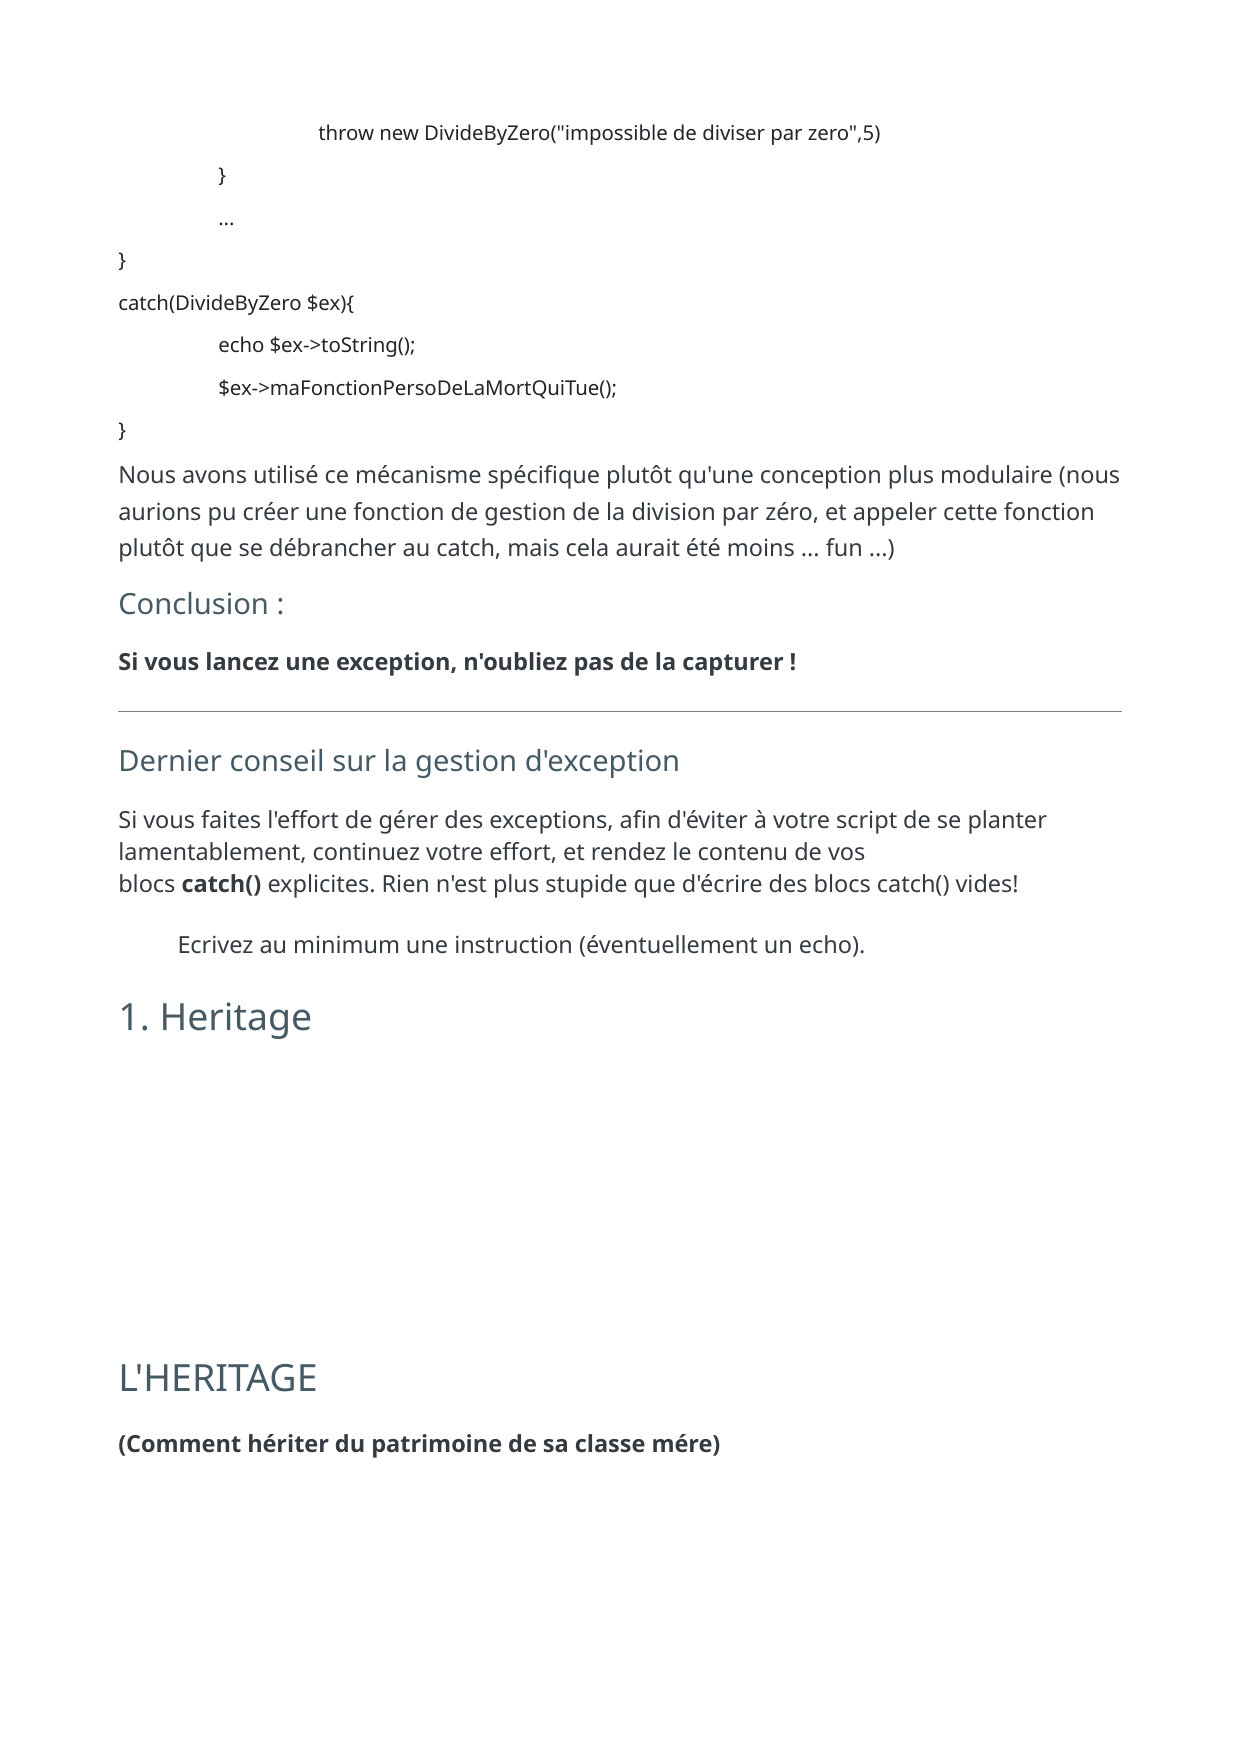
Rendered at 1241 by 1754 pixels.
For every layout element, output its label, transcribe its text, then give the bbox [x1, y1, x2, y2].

text Ecrivez au minimum une instruction (éventuellement un echo). [177, 928, 1063, 960]
text echo $ex->toString(); [118, 331, 1122, 358]
text catch(DivideByZero $ex){ [118, 288, 1122, 316]
text ... [118, 203, 1122, 231]
text } [118, 246, 1122, 274]
subtitle L'HERITAGE [118, 1351, 1122, 1402]
text Nous avons utilisé ce mécanisme spécifique plutôt qu'une conception plus modulaire (nous aurions pu créer une fonction de gestion de la division par zéro, et appeler cette fonction plutôt que se débrancher au catch, mais cela aurait été moins ... fun ...) [118, 458, 1122, 563]
subtitle Conclusion : [118, 583, 1122, 623]
subtitle 1. Heritage [118, 990, 1122, 1041]
text throw new DivideByZero("impossible de diviser par zero",5) [118, 118, 1122, 146]
text } [118, 161, 1122, 189]
text Si vous faites l'effort de gérer des exceptions, afin d'éviter à votre script de se planter lamentablement, continuez votre effort, et rendez le contenu de vos blocs catch() explicites. Rien n'est plus stupide que d'écrire des blocs catch() vides! [118, 803, 1122, 899]
text Si vous lancez une exception, n'oubliez pas de la capturer ! [118, 645, 1122, 677]
text (Comment hériter du patrimoine de sa classe mére) [118, 1427, 1122, 1459]
subtitle Dernier conseil sur la gestion d'exception [118, 741, 1122, 780]
text $ex->maFonctionPersoDeLaMortQuiTue(); [118, 373, 1122, 401]
text } [118, 416, 1122, 443]
